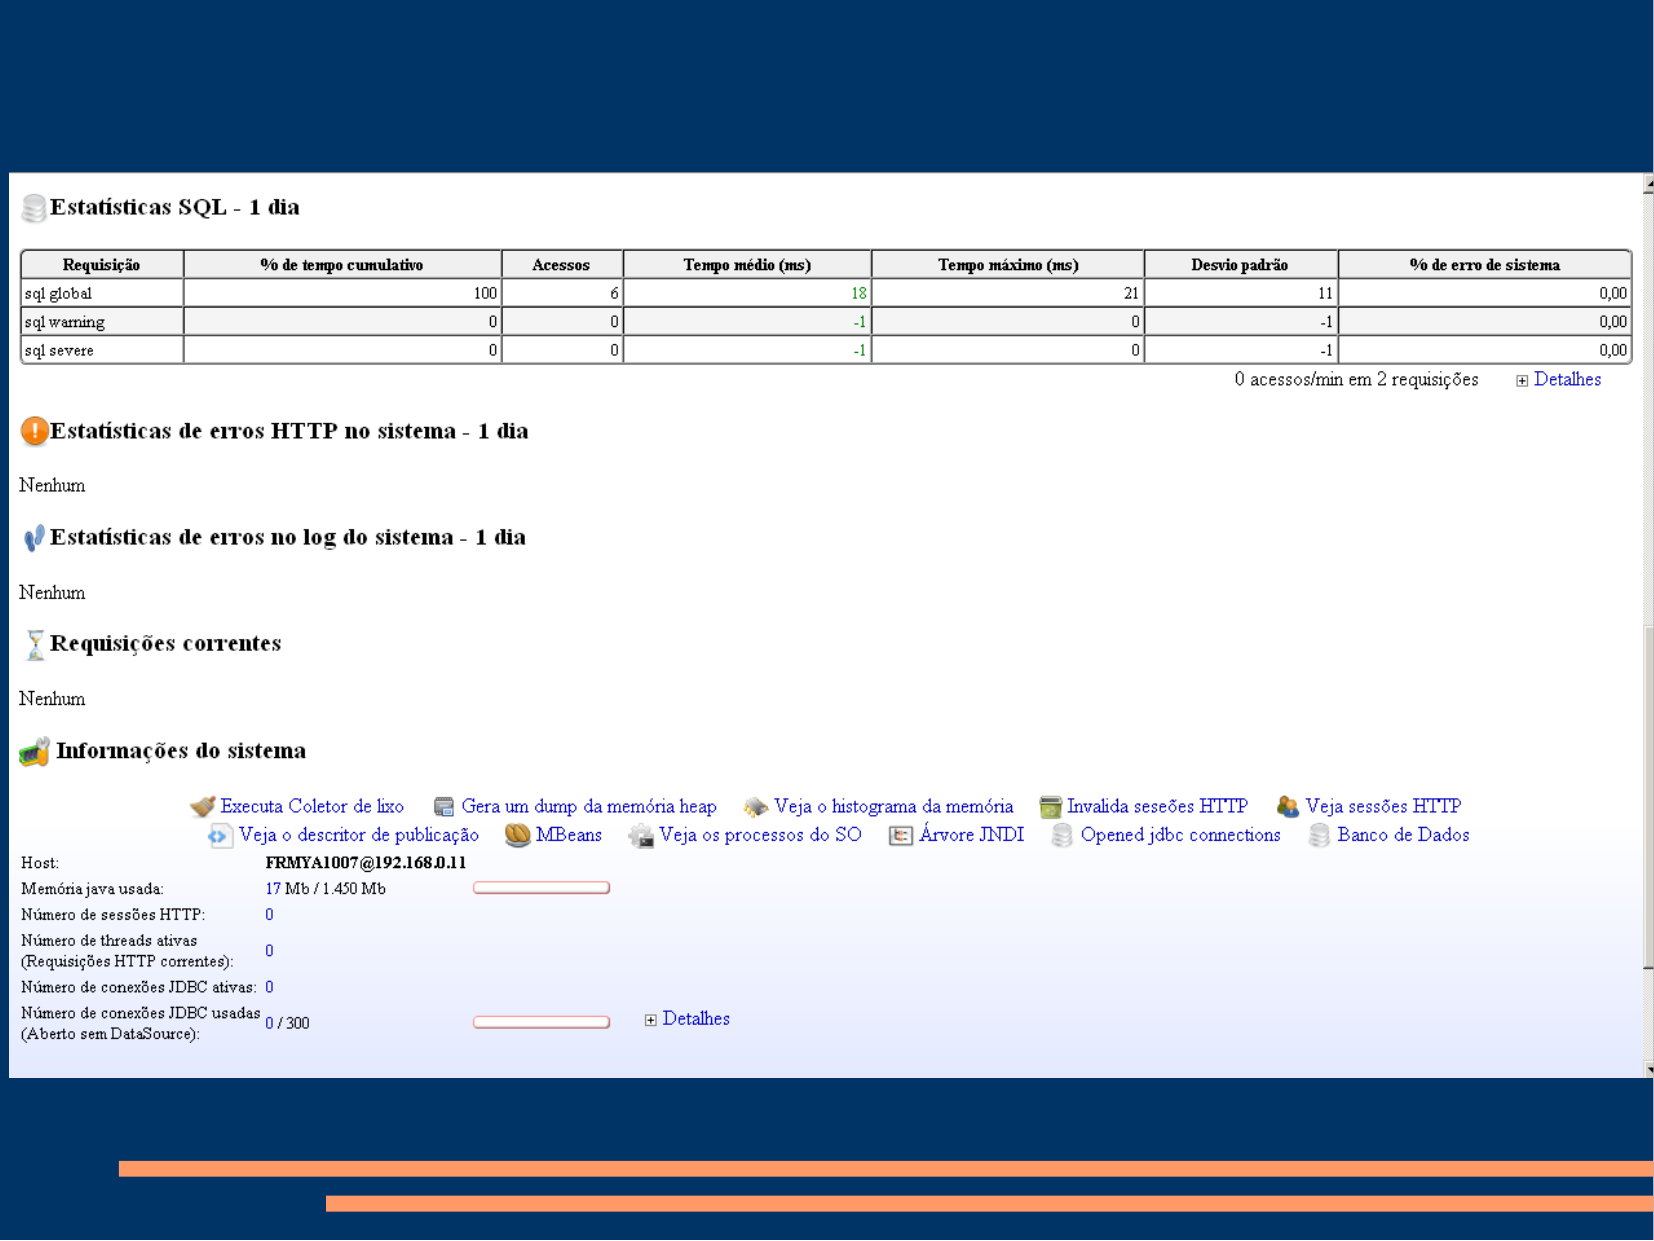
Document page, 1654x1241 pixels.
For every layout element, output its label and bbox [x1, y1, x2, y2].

picture [9, 172, 1654, 1078]
